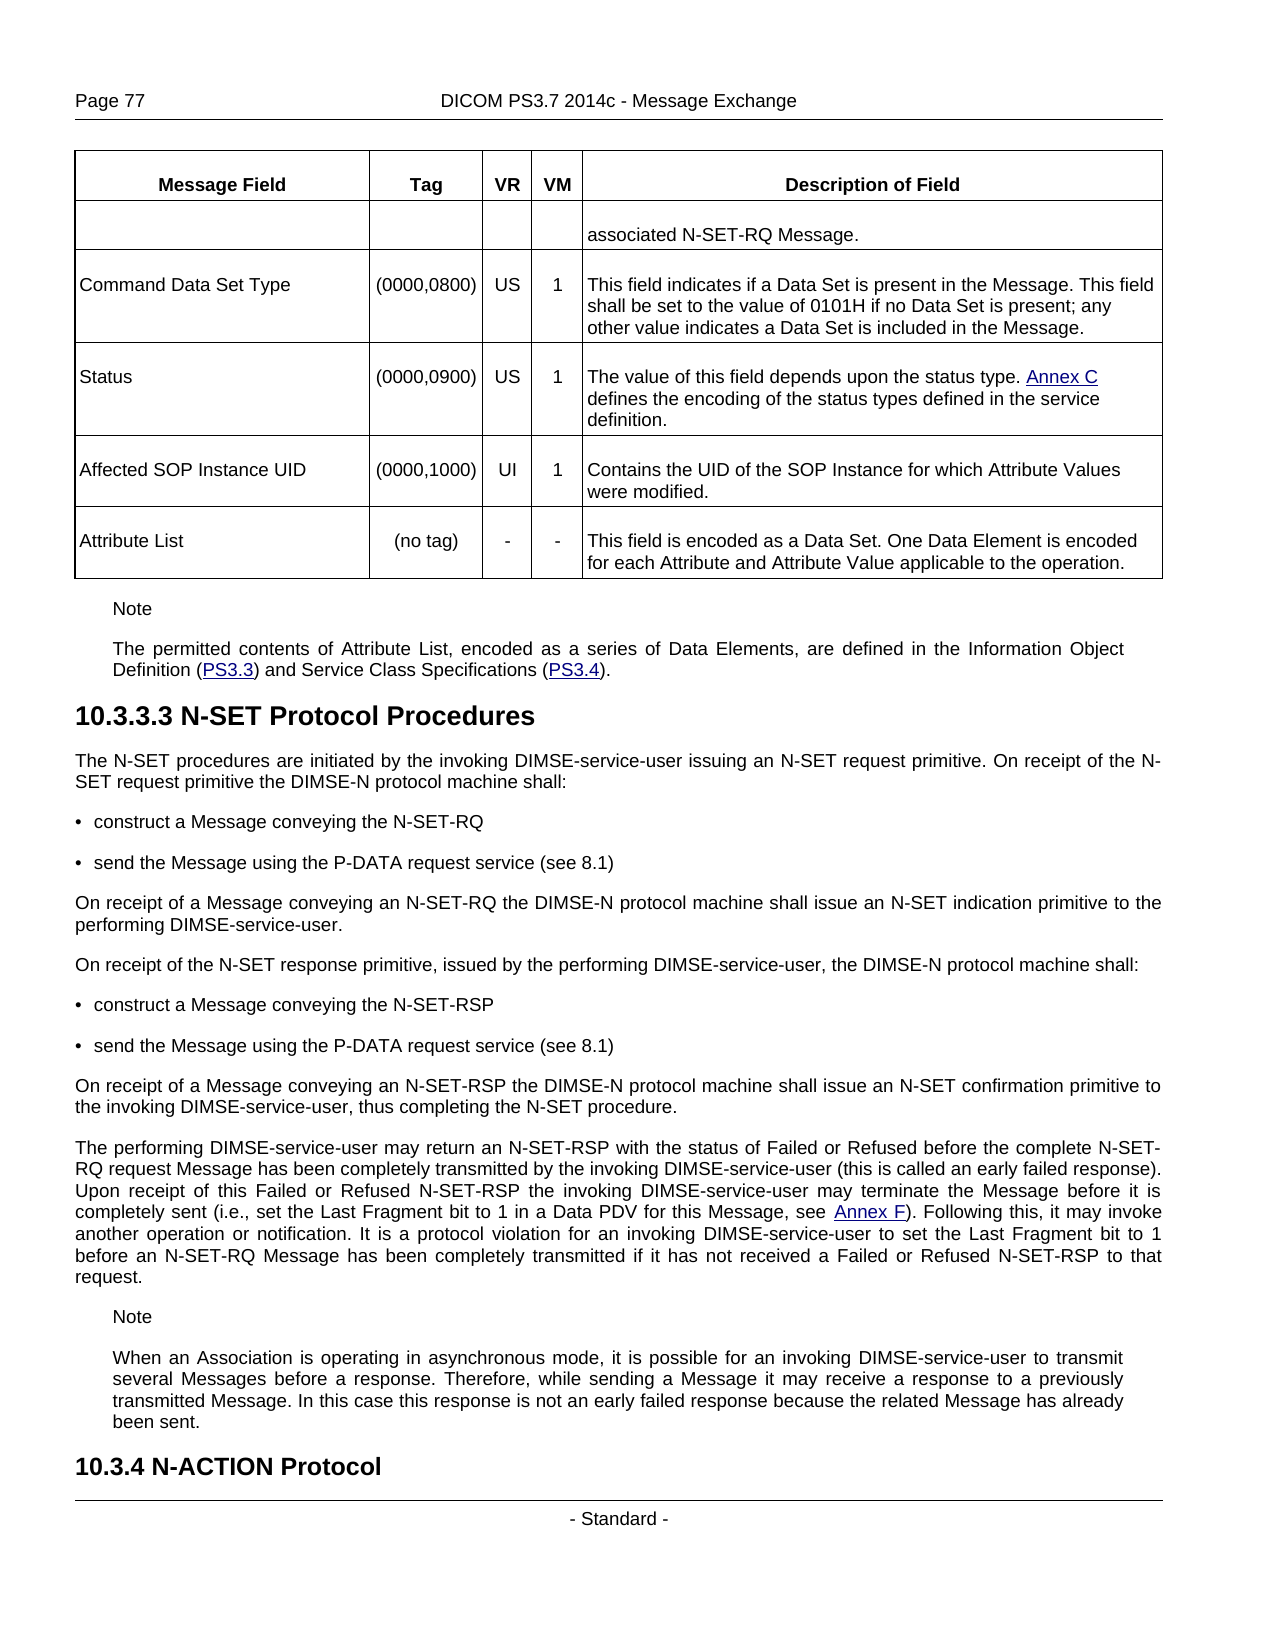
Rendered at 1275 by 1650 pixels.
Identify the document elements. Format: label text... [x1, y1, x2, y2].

text Note [112, 597, 1125, 619]
table_cell - [532, 507, 582, 577]
text The performing DIMSE-service-user may return an N-SET-RSP with the status of Failed or Refused before the complete N-SET-RQ request Message has been completely transmitted by the invoking DIMSE-service-user (this is called an early failed response). Upon receipt of this Failed or Refused N-SET-RSP the invoking DIMSE-service-user may terminate the Message before it is completely sent (i.e., set the Last Fragment bit to 1 in a Data PDV for this Message, see Annex F). Following this, it may invoke another operation or notification. It is a protocol violation for an invoking DIMSE-service-user to set the Last Fragment bit to 1 before an N-SET-RQ Message has been completely transmitted if it has not received a Failed or Refused N-SET-RSP to that request. [75, 1137, 1162, 1288]
table_cell This field indicates if a Data Set is present in the Message. This field shall be set to the value of 0101H if no Data Set is present; any other value indicates a Data Set is included in the Message. [583, 250, 1162, 342]
text On receipt of a Message conveying an N-SET-RQ the DIMSE-N protocol machine shall issue an N-SET indication primitive to the performing DIMSE-service-user. [75, 892, 1162, 935]
table_cell This field is encoded as a Data Set. One Data Element is encoded for each Attribute and Attribute Value applicable to the operation. [583, 507, 1162, 577]
text Note [112, 1306, 1125, 1328]
table_cell [76, 201, 369, 249]
table_cell associated N-SET-RQ Message. [583, 201, 1162, 249]
table_cell The value of this field depends upon the status type. Annex C defines the encoding of the status types defined in the service definition. [583, 343, 1162, 435]
list construct a Message conveying the N-SET-RQ [75, 811, 1162, 833]
table_cell (no tag) [370, 507, 482, 577]
table_cell 1 [532, 250, 582, 342]
table_cell US [483, 343, 531, 435]
text On receipt of the N-SET response primitive, issued by the performing DIMSE-service-user, the DIMSE-N protocol machine shall: [75, 954, 1162, 975]
table_header Tag [370, 151, 482, 200]
table_cell (0000,0900) [370, 343, 482, 435]
table_header Description of Field [583, 151, 1162, 200]
table_cell 1 [532, 436, 582, 506]
text The permitted contents of Attribute List, encoded as a series of Data Elements, are defined in the Information Object Definition (PS3.3) and Service Class Specifications (PS3.4). [112, 638, 1125, 681]
text When an Association is operating in asynchronous mode, it is possible for an invoking DIMSE-service-user to transmit several Messages before a response. Therefore, while sending a Message it may receive a response to a previously transmitted Message. In this case this response is not an early failed response because the related Message has already been sent. [112, 1347, 1125, 1433]
table_cell Status [76, 343, 369, 435]
text The N-SET procedures are initiated by the invoking DIMSE-service-user issuing an N-SET request primitive. On receipt of the N-SET request primitive the DIMSE-N protocol machine shall: [75, 749, 1162, 793]
table_cell [370, 201, 482, 249]
table_cell US [483, 250, 531, 342]
table_header VR [483, 151, 531, 200]
list send the Message using the P-DATA request service (see 8.1) [75, 1034, 1162, 1056]
table_cell (0000,0800) [370, 250, 482, 342]
table_header Message Field [76, 151, 369, 200]
table_cell [483, 201, 531, 249]
table_cell Attribute List [76, 507, 369, 577]
table_cell [532, 201, 582, 249]
table_cell 1 [532, 343, 582, 435]
list construct a Message conveying the N-SET-RSP [75, 994, 1162, 1016]
table_cell - [483, 507, 531, 577]
table_cell Affected SOP Instance UID [76, 436, 369, 506]
table_cell (0000,1000) [370, 436, 482, 506]
table_cell UI [483, 436, 531, 506]
table_cell Contains the UID of the SOP Instance for which Attribute Values were modified. [583, 436, 1162, 506]
table_cell Command Data Set Type [76, 250, 369, 342]
text On receipt of a Message conveying an N-SET-RSP the DIMSE-N protocol machine shall issue an N-SET confirmation primitive to the invoking DIMSE-service-user, thus completing the N-SET procedure. [75, 1075, 1162, 1118]
text 10.3.3.3 N-SET Protocol Procedures [75, 699, 1162, 731]
table_header VM [532, 151, 582, 200]
text 10.3.4 N-ACTION Protocol [75, 1452, 1162, 1480]
list send the Message using the P-DATA request service (see 8.1) [75, 852, 1162, 873]
